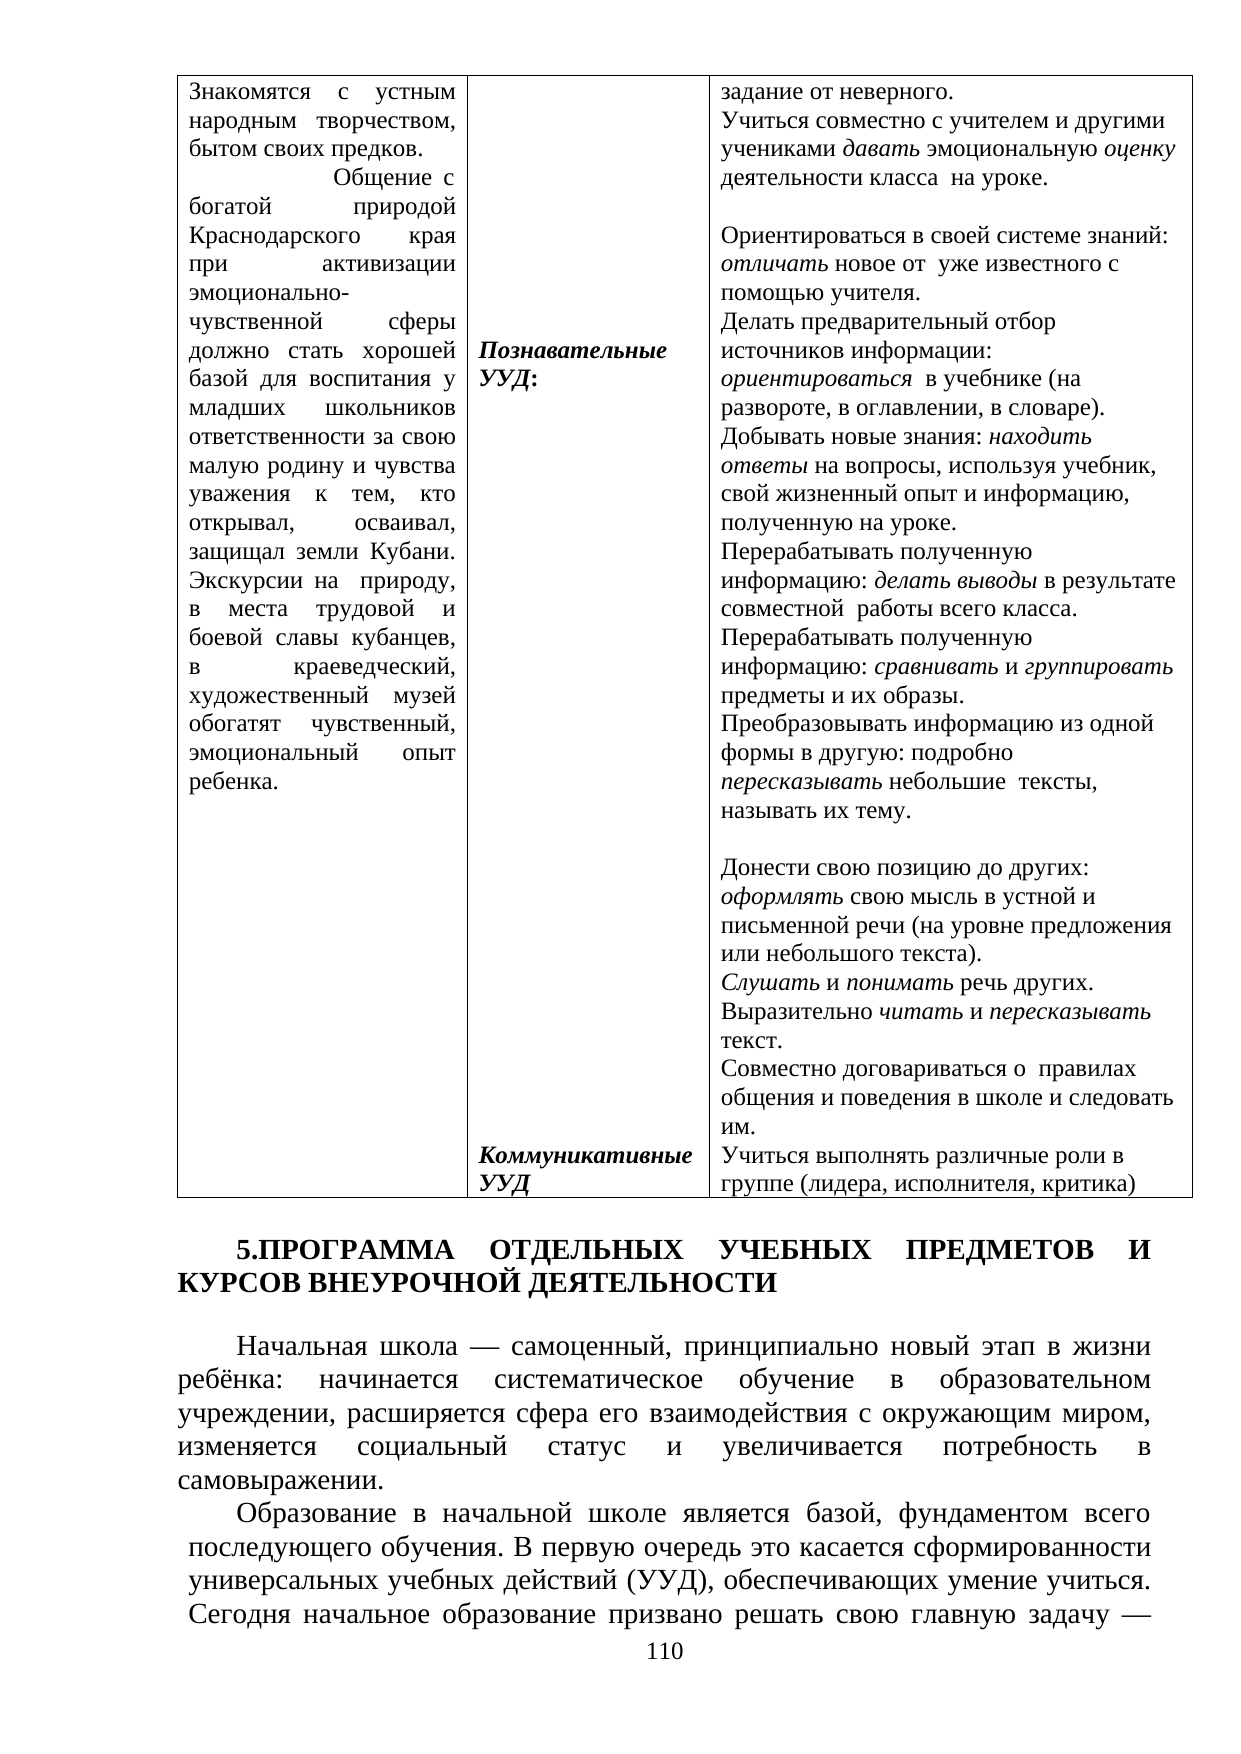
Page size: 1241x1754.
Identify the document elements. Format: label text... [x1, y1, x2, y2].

table_cell Знакомятся с устным народным творчеством, бытом своих предков. Общение с богатой природой Краснодарского края при активизации эмоционально-чувственной сферы должно стать хорошей базой для воспитания у младших школьников ответственности за свою малую родину и чувства уважения к тем, кто открывал, осваивал, защищал земли Кубани. Экскурсии на природу, в места трудовой и боевой славы кубанцев, в краеведческий, художественный музей обогатят чувственный, эмоциональный опыт ребенка. [178, 76, 467, 1197]
table_cell Познавательные УУД: Коммуникативные УУД [468, 76, 709, 1197]
text Образование в начальной школе является базой, фундаментом всего последующего обучения. В первую очередь это касается сформированности универсальных учебных действий (УУД), обеспечивающих умение учиться. Сегодня начальное образование призвано решать свою главную задачу — [188, 1495, 1152, 1629]
text Начальная школа — самоценный, принципиально новый этап в жизни ребёнка: начинается систематическое обучение в образовательном учреждении, расширяется сфера его взаимодействия с окружающим миром, изменяется социальный статус и увеличивается потребность в самовыражении. [177, 1328, 1152, 1495]
text 5.ПРОГРАММА ОТДЕЛЬНЫХ УЧЕБНЫХ ПРЕДМЕТОВ И КУРСОВ ВНЕУРОЧНОЙ ДЕЯТЕЛЬНОСТИ [177, 1232, 1152, 1299]
table_cell задание от неверного. Учиться совместно с учителем и другими учениками давать эмоциональную оценку деятельности класса на уроке. Ориентироваться в своей системе знаний: отличать новое от уже известного с помощью учителя. Делать предварительный отбор источников информации: ориентироваться в учебнике (на развороте, в оглавлении, в словаре). Добывать новые знания: находить ответы на вопросы, используя учебник, свой жизненный опыт и информацию, полученную на уроке. Перерабатывать полученную информацию: делать выводы в результате совместной работы всего класса. Перерабатывать полученную информацию: сравнивать и группировать предметы и их образы. Преобразовывать информацию из одной формы в другую: подробно пересказывать небольшие тексты, называть их тему. Донести свою позицию до других: оформлять свою мысль в устной и письменной речи (на уровне предложения или небольшого текста). Слушать и понимать речь других. Выразительно читать и пересказывать текст. Совместно договариваться о правилах общения и поведения в школе и следовать им. Учиться выполнять различные роли в группе (лидера, исполнителя, критика) [710, 76, 1192, 1197]
